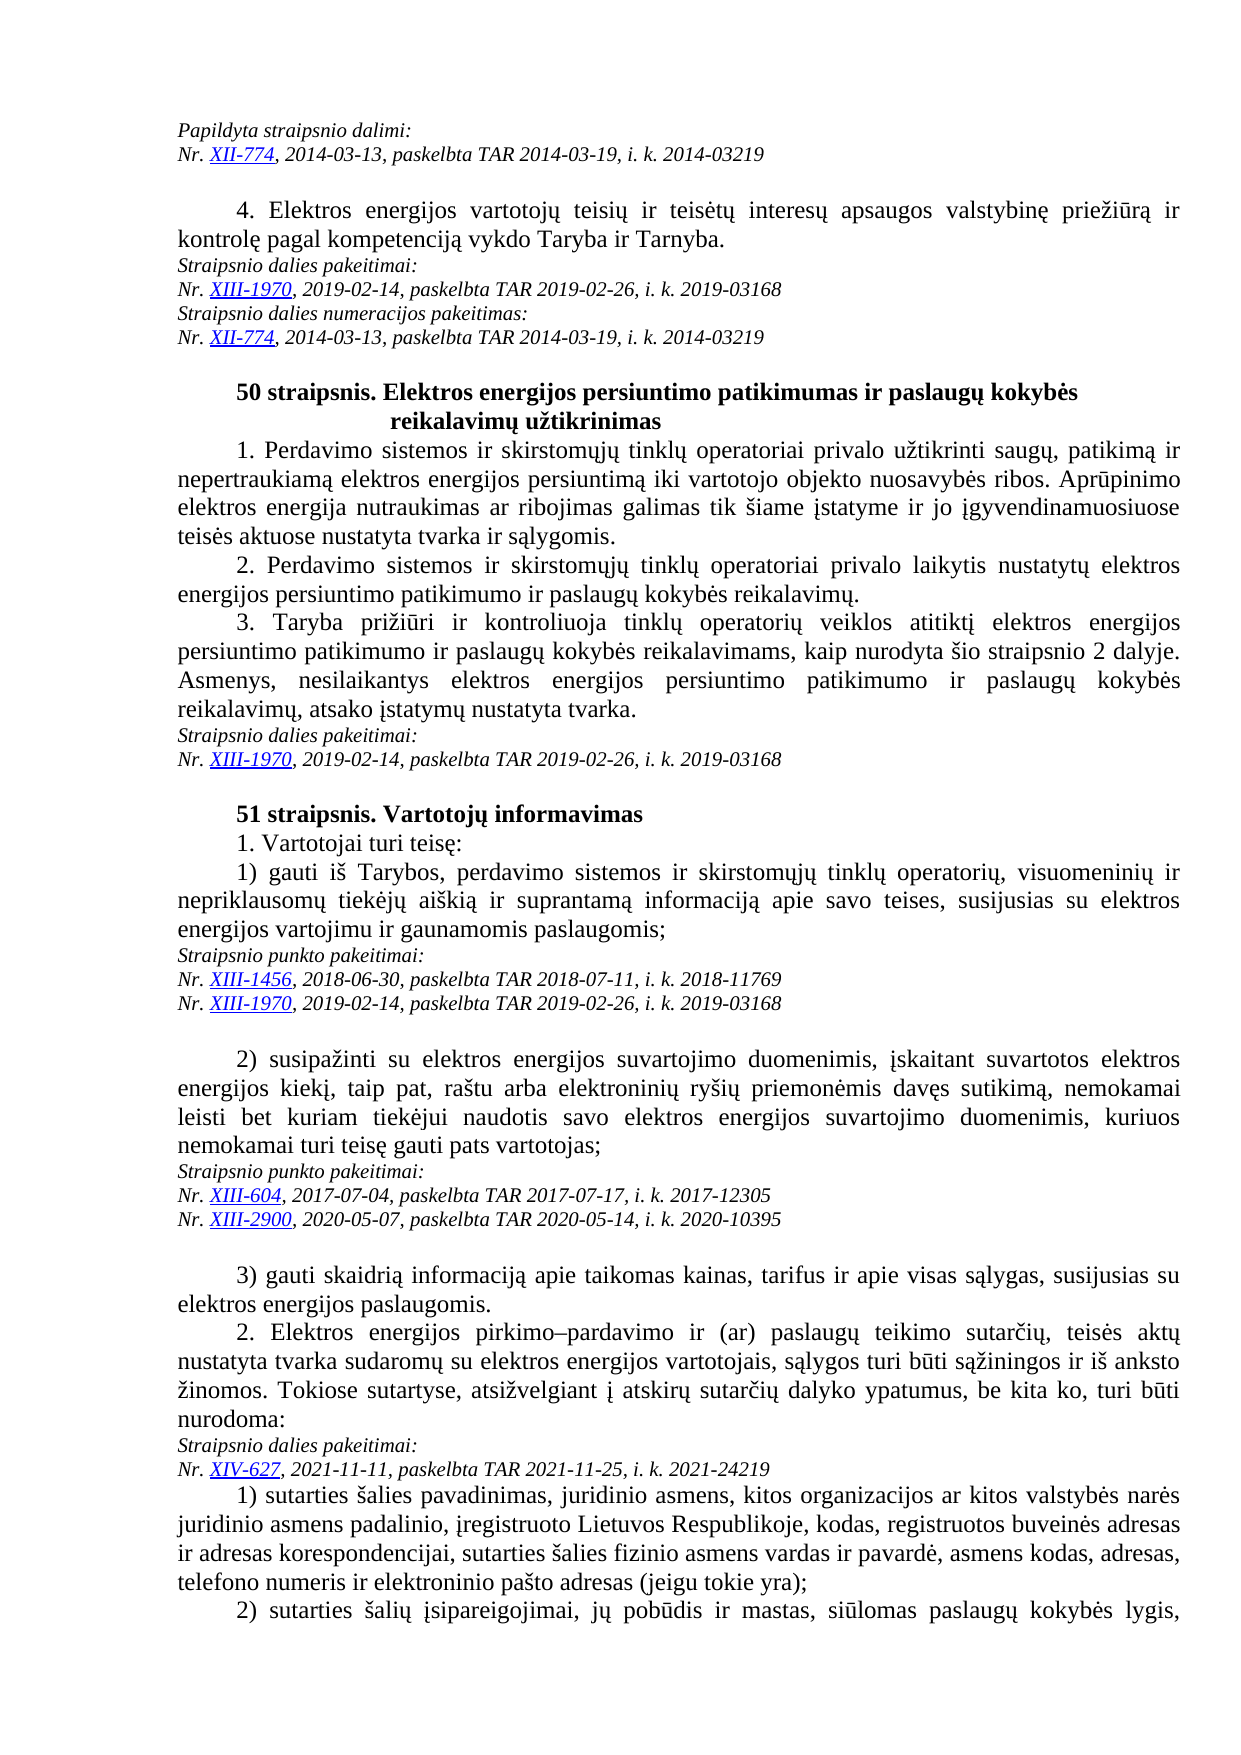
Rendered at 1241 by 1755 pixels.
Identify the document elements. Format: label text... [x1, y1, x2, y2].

text Nr. XIV-627, 2021-11-11, paskelbta TAR 2021-11-25, i. k. 2021-24219 [177, 1457, 1181, 1481]
text 2. Perdavimo sistemos ir skirstomųjų tinklų operatoriai privalo laikytis nustatytų elektros energijos persiuntimo patikimumo ir paslaugų kokybės reikalavimų. [177, 550, 1181, 607]
text 1) gauti iš Tarybos, perdavimo sistemos ir skirstomųjų tinklų operatorių, visuomeninių ir nepriklausomų tiekėjų aiškią ir suprantamą informaciją apie savo teises, susijusias su elektros energijos vartojimu ir gaunamomis paslaugomis; [177, 857, 1181, 943]
text Straipsnio dalies pakeitimai: [177, 252, 1181, 277]
text Straipsnio punkto pakeitimai: [177, 1159, 1181, 1183]
text 3. Taryba prižiūri ir kontroliuoja tinklų operatorių veiklos atitiktį elektros energijos persiuntimo patikimumo ir paslaugų kokybės reikalavimams, kaip nurodyta šio straipsnio 2 dalyje. Asmenys, nesilaikantys elektros energijos persiuntimo patikimumo ir paslaugų kokybės reikalavimų, atsako įstatymų nustatyta tvarka. [177, 607, 1181, 722]
text Straipsnio punkto pakeitimai: [177, 943, 1181, 967]
text Nr. XIII-604, 2017-07-04, paskelbta TAR 2017-07-17, i. k. 2017-12305 [177, 1183, 1181, 1207]
text 2) susipažinti su elektros energijos suvartojimo duomenimis, įskaitant suvartotos elektros energijos kiekį, taip pat, raštu arba elektroninių ryšių priemonėmis davęs sutikimą, nemokamai leisti bet kuriam tiekėjui naudotis savo elektros energijos suvartojimo duomenimis, kuriuos nemokamai turi teisę gauti pats vartotojas; [177, 1044, 1181, 1159]
text Nr. XII-774, 2014-03-13, paskelbta TAR 2014-03-19, i. k. 2014-03219 [177, 142, 1181, 166]
text 1. Perdavimo sistemos ir skirstomųjų tinklų operatoriai privalo užtikrinti saugų, patikimą ir nepertraukiamą elektros energijos persiuntimą iki vartotojo objekto nuosavybės ribos. Aprūpinimo elektros energija nutraukimas ar ribojimas galimas tik šiame įstatyme ir jo įgyvendinamuosiuose teisės aktuose nustatyta tvarka ir sąlygomis. [177, 435, 1181, 550]
text 4. Elektros energijos vartotojų teisių ir teisėtų interesų apsaugos valstybinę priežiūrą ir kontrolę pagal kompetenciją vykdo Taryba ir Tarnyba. [177, 195, 1181, 252]
text Straipsnio dalies numeracijos pakeitimas: [177, 301, 1181, 325]
text 2) sutarties šalių įsipareigojimai, jų pobūdis ir mastas, siūlomas paslaugų kokybės lygis, [177, 1596, 1181, 1624]
text 51 straipsnis. Vartotojų informavimas [177, 799, 1181, 828]
text Nr. XIII-1970, 2019-02-14, paskelbta TAR 2019-02-26, i. k. 2019-03168 [177, 277, 1181, 301]
text 1) sutarties šalies pavadinimas, juridinio asmens, kitos organizacijos ar kitos valstybės narės juridinio asmens padalinio, įregistruoto Lietuvos Respublikoje, kodas, registruotos buveinės adresas ir adresas korespondencijai, sutarties šalies fizinio asmens vardas ir pavardė, asmens kodas, adresas, telefono numeris ir elektroninio pašto adresas (jeigu tokie yra); [177, 1481, 1181, 1596]
text Nr. XIII-2900, 2020-05-07, paskelbta TAR 2020-05-14, i. k. 2020-10395 [177, 1207, 1181, 1231]
text 2. Elektros energijos pirkimo–pardavimo ir (ar) paslaugų teikimo sutarčių, teisės aktų nustatyta tvarka sudaromų su elektros energijos vartotojais, sąlygos turi būti sąžiningos ir iš anksto žinomos. Tokiose sutartyse, atsižvelgiant į atskirų sutarčių dalyko ypatumus, be kita ko, turi būti nurodoma: [177, 1317, 1181, 1432]
text Nr. XIII-1456, 2018-06-30, paskelbta TAR 2018-07-11, i. k. 2018-11769 [177, 967, 1181, 991]
text 3) gauti skaidrią informaciją apie taikomas kainas, tarifus ir apie visas sąlygas, susijusias su elektros energijos paslaugomis. [177, 1260, 1181, 1317]
text Straipsnio dalies pakeitimai: [177, 722, 1181, 747]
text 1. Vartotojai turi teisę: [177, 828, 1181, 857]
text Papildyta straipsnio dalimi: [177, 118, 1181, 142]
text Nr. XII-774, 2014-03-13, paskelbta TAR 2014-03-19, i. k. 2014-03219 [177, 325, 1181, 349]
text Straipsnio dalies pakeitimai: [177, 1432, 1181, 1457]
text Nr. XIII-1970, 2019-02-14, paskelbta TAR 2019-02-26, i. k. 2019-03168 [177, 747, 1181, 771]
text Nr. XIII-1970, 2019-02-14, paskelbta TAR 2019-02-26, i. k. 2019-03168 [177, 991, 1181, 1015]
text 50 straipsnis. Elektros energijos persiuntimo patikimumas ir paslaugų kokybės reikalavimų užtikrinimas [236, 377, 1181, 435]
